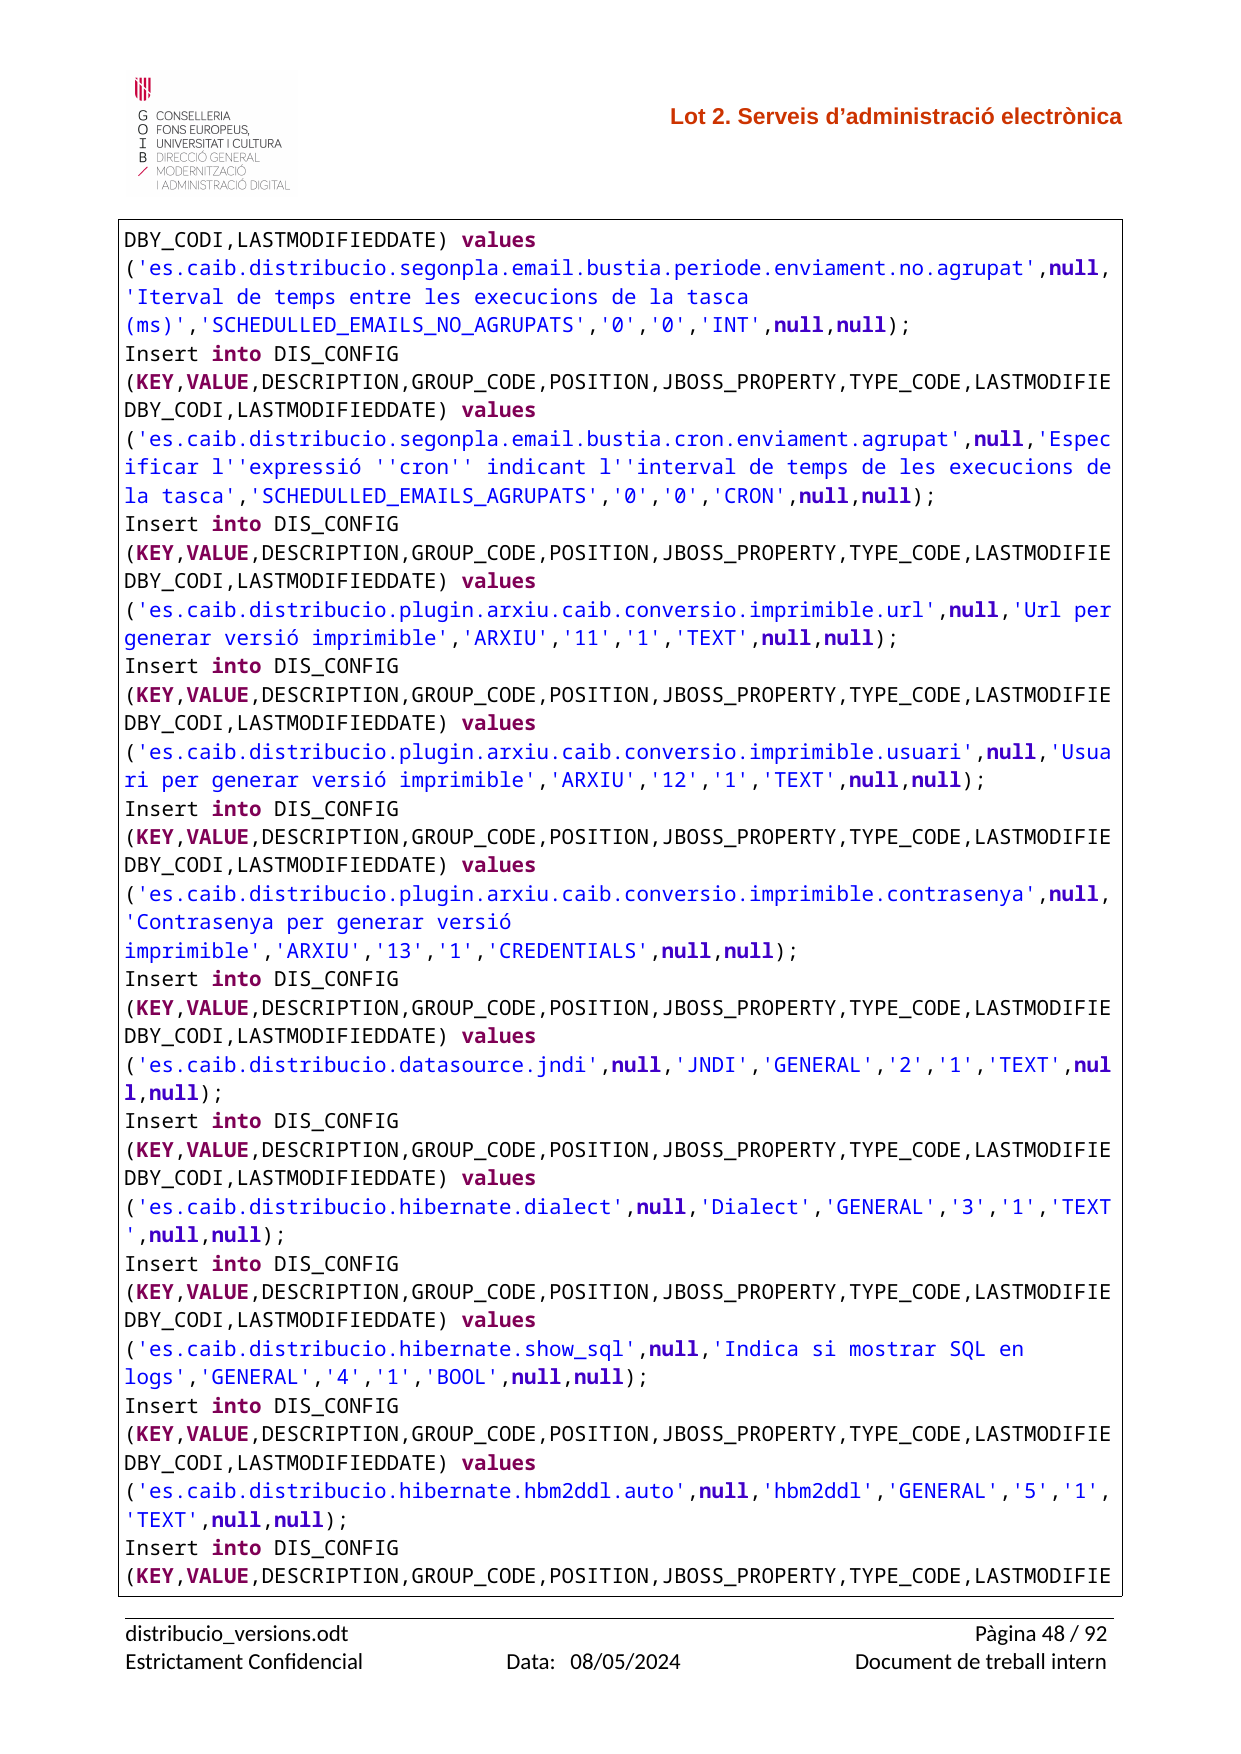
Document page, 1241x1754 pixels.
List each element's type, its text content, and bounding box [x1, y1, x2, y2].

table_header DBY_CODI,LASTMODIFIEDDATE) values ('es.caib.distribucio.segonpla.email.bustia.periode.enviament.no.agrupat',null,'Iterval de temps entre les execucions de la tasca (ms)','SCHEDULLED_EMAILS_NO_AGRUPATS','0','0','INT',null,null); Insert into DIS_CONFIG (KEY,VALUE,DESCRIPTION,GROUP_CODE,POSITION,JBOSS_PROPERTY,TYPE_CODE,LASTMODIFIEDBY_CODI,LASTMODIFIEDDATE) values ('es.caib.distribucio.segonpla.email.bustia.cron.enviament.agrupat',null,'Especificar l''expressió ''cron'' indicant l''interval de temps de les execucions de la tasca','SCHEDULLED_EMAILS_AGRUPATS','0','0','CRON',null,null); Insert into DIS_CONFIG (KEY,VALUE,DESCRIPTION,GROUP_CODE,POSITION,JBOSS_PROPERTY,TYPE_CODE,LASTMODIFIEDBY_CODI,LASTMODIFIEDDATE) values ('es.caib.distribucio.plugin.arxiu.caib.conversio.imprimible.url',null,'Url per generar versió imprimible','ARXIU','11','1','TEXT',null,null); Insert into DIS_CONFIG (KEY,VALUE,DESCRIPTION,GROUP_CODE,POSITION,JBOSS_PROPERTY,TYPE_CODE,LASTMODIFIEDBY_CODI,LASTMODIFIEDDATE) values ('es.caib.distribucio.plugin.arxiu.caib.conversio.imprimible.usuari',null,'Usuari per generar versió imprimible','ARXIU','12','1','TEXT',null,null); Insert into DIS_CONFIG (KEY,VALUE,DESCRIPTION,GROUP_CODE,POSITION,JBOSS_PROPERTY,TYPE_CODE,LASTMODIFIEDBY_CODI,LASTMODIFIEDDATE) values ('es.caib.distribucio.plugin.arxiu.caib.conversio.imprimible.contrasenya',null,'Contrasenya per generar versió imprimible','ARXIU','13','1','CREDENTIALS',null,null); Insert into DIS_CONFIG (KEY,VALUE,DESCRIPTION,GROUP_CODE,POSITION,JBOSS_PROPERTY,TYPE_CODE,LASTMODIFIEDBY_CODI,LASTMODIFIEDDATE) values ('es.caib.distribucio.datasource.jndi',null,'JNDI','GENERAL','2','1','TEXT',null,null); Insert into DIS_CONFIG (KEY,VALUE,DESCRIPTION,GROUP_CODE,POSITION,JBOSS_PROPERTY,TYPE_CODE,LASTMODIFIEDBY_CODI,LASTMODIFIEDDATE) values ('es.caib.distribucio.hibernate.dialect',null,'Dialect','GENERAL','3','1','TEXT',null,null); Insert into DIS_CONFIG (KEY,VALUE,DESCRIPTION,GROUP_CODE,POSITION,JBOSS_PROPERTY,TYPE_CODE,LASTMODIFIEDBY_CODI,LASTMODIFIEDDATE) values ('es.caib.distribucio.hibernate.show_sql',null,'Indica si mostrar SQL en logs','GENERAL','4','1','BOOL',null,null); Insert into DIS_CONFIG (KEY,VALUE,DESCRIPTION,GROUP_CODE,POSITION,JBOSS_PROPERTY,TYPE_CODE,LASTMODIFIEDBY_CODI,LASTMODIFIEDDATE) values ('es.caib.distribucio.hibernate.hbm2ddl.auto',null,'hbm2ddl','GENERAL','5','1','TEXT',null,null); Insert into DIS_CONFIG (KEY,VALUE,DESCRIPTION,GROUP_CODE,POSITION,JBOSS_PROPERTY,TYPE_CODE,LASTMODIFIE [119, 220, 1122, 1596]
picture [126, 70, 299, 197]
